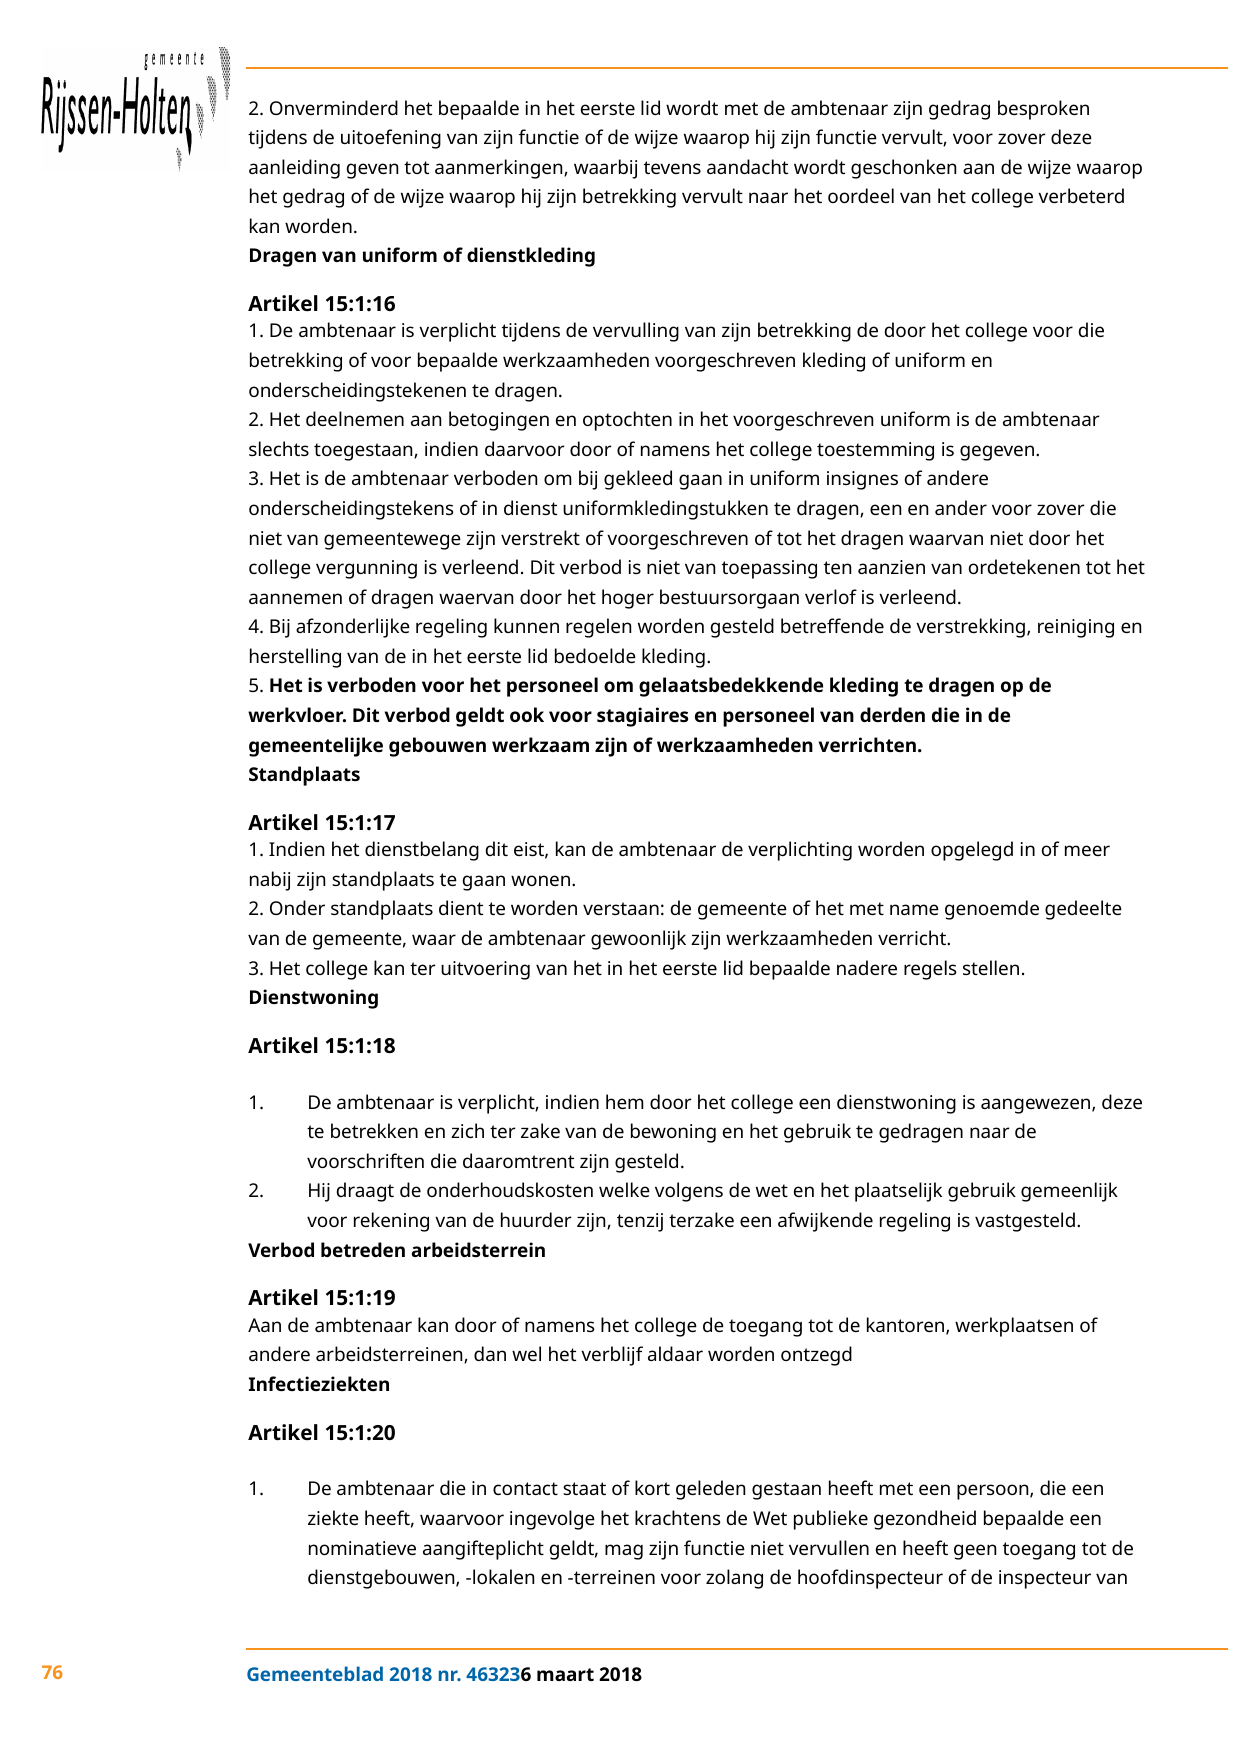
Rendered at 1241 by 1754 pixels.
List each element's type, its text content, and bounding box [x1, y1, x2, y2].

text 2. Het deelnemen aan betogingen en optochten in het voorgeschreven uniform is de ambtenaar slechts toegestaan, indien daarvoor door of namens het college toestemming is gegeven. [248, 406, 1152, 462]
list Hij draagt de onderhoudskosten welke volgens de wet en het plaatselijk gebruik gemeenlijk voor rekening van de huurder zijn, tenzij terzake een afwijkende regeling is vastgesteld. [248, 1178, 1152, 1233]
text 2. Onverminderd het bepaalde in het eerste lid wordt met de ambtenaar zijn gedrag besproken tijdens de uitoefening van zijn functie of de wijze waarop hij zijn functie vervult, voor zover deze aanleiding geven tot aanmerkingen, waarbij tevens aandacht wordt geschonken aan de wijze waarop het gedrag of de wijze waarop hij zijn betrekking vervult naar het oordeel van het college verbeterd kan worden. [248, 95, 1152, 239]
list De ambtenaar die in contact staat of kort geleden gestaan heeft met een persoon, die een ziekte heeft, waarvoor ingevolge het krachtens de Wet publieke gezondheid bepaalde een nominatieve aangifteplicht geldt, mag zijn functie niet vervullen en heeft geen toegang tot de dienstgebouwen, -lokalen en -terreinen voor zolang de hoofdinspecteur of de inspecteur van [248, 1476, 1152, 1590]
text 1. Indien het dienstbelang dit eist, kan de ambtenaar de verplichting worden opgelegd in of meer nabij zijn standplaats te gaan wonen. [248, 836, 1152, 892]
text Artikel 15:1:17 [248, 808, 1152, 836]
picture [41, 47, 231, 172]
text 4. Bij afzonderlijke regeling kunnen regelen worden gesteld betreffende de verstrekking, reiniging en herstelling van de in het eerste lid bedoelde kleding. [248, 613, 1152, 669]
text Aan de ambtenaar kan door of namens het college de toegang tot de kantoren, werkplaatsen of andere arbeidsterreinen, dan wel het verblijf aldaar worden ontzegd [248, 1312, 1152, 1367]
text Artikel 15:1:20 [248, 1418, 1152, 1446]
text 1. De ambtenaar is verplicht tijdens de vervulling van zijn betrekking de door het college voor die betrekking of voor bepaalde werkzaamheden voorgeschreven kleding of uniform en onderscheidingstekenen te dragen. [248, 318, 1152, 403]
text Dienstwoning [248, 984, 1152, 1010]
text Artikel 15:1:18 [248, 1031, 1152, 1059]
text 2. Onder standplaats dient te worden verstaan: de gemeente of het met name genoemde gedeelte van de gemeente, waar de ambtenaar gewoonlijk zijn werkzaamheden verricht. [248, 896, 1152, 951]
text 5. Het is verboden voor het personeel om gelaatsbedekkende kleding te dragen op de werkvloer. Dit verbod geldt ook voor stagiaires en personeel van derden die in de gemeentelijke gebouwen werkzaam zijn of werkzaamheden verrichten. [248, 673, 1152, 758]
text Dragen van uniform of dienstkleding [248, 243, 1152, 268]
text 3. Het college kan ter uitvoering van het in het eerste lid bepaalde nadere regels stellen. [248, 955, 1152, 981]
text Verbod betreden arbeidsterrein [248, 1237, 1152, 1263]
list De ambtenaar is verplicht, indien hem door het college een dienstwoning is aangewezen, deze te betrekken en zich ter zake van de bewoning en het gebruik te gedragen naar de voorschriften die daaromtrent zijn gesteld. [248, 1089, 1152, 1174]
text Standplaats [248, 761, 1152, 787]
text Artikel 15:1:19 [248, 1283, 1152, 1312]
text Infectieziekten [248, 1371, 1152, 1397]
text Artikel 15:1:16 [248, 289, 1152, 318]
text 3. Het is de ambtenaar verboden om bij gekleed gaan in uniform insignes of andere onderscheidingstekens of in dienst uniformkledingstukken te dragen, een en ander voor zover die niet van gemeentewege zijn verstrekt of voorgeschreven of tot het dragen waarvan niet door het college vergunning is verleend. Dit verbod is niet van toepassing ten aanzien van ordetekenen tot het aannemen of dragen waervan door het hoger bestuursorgaan verlof is verleend. [248, 466, 1152, 610]
